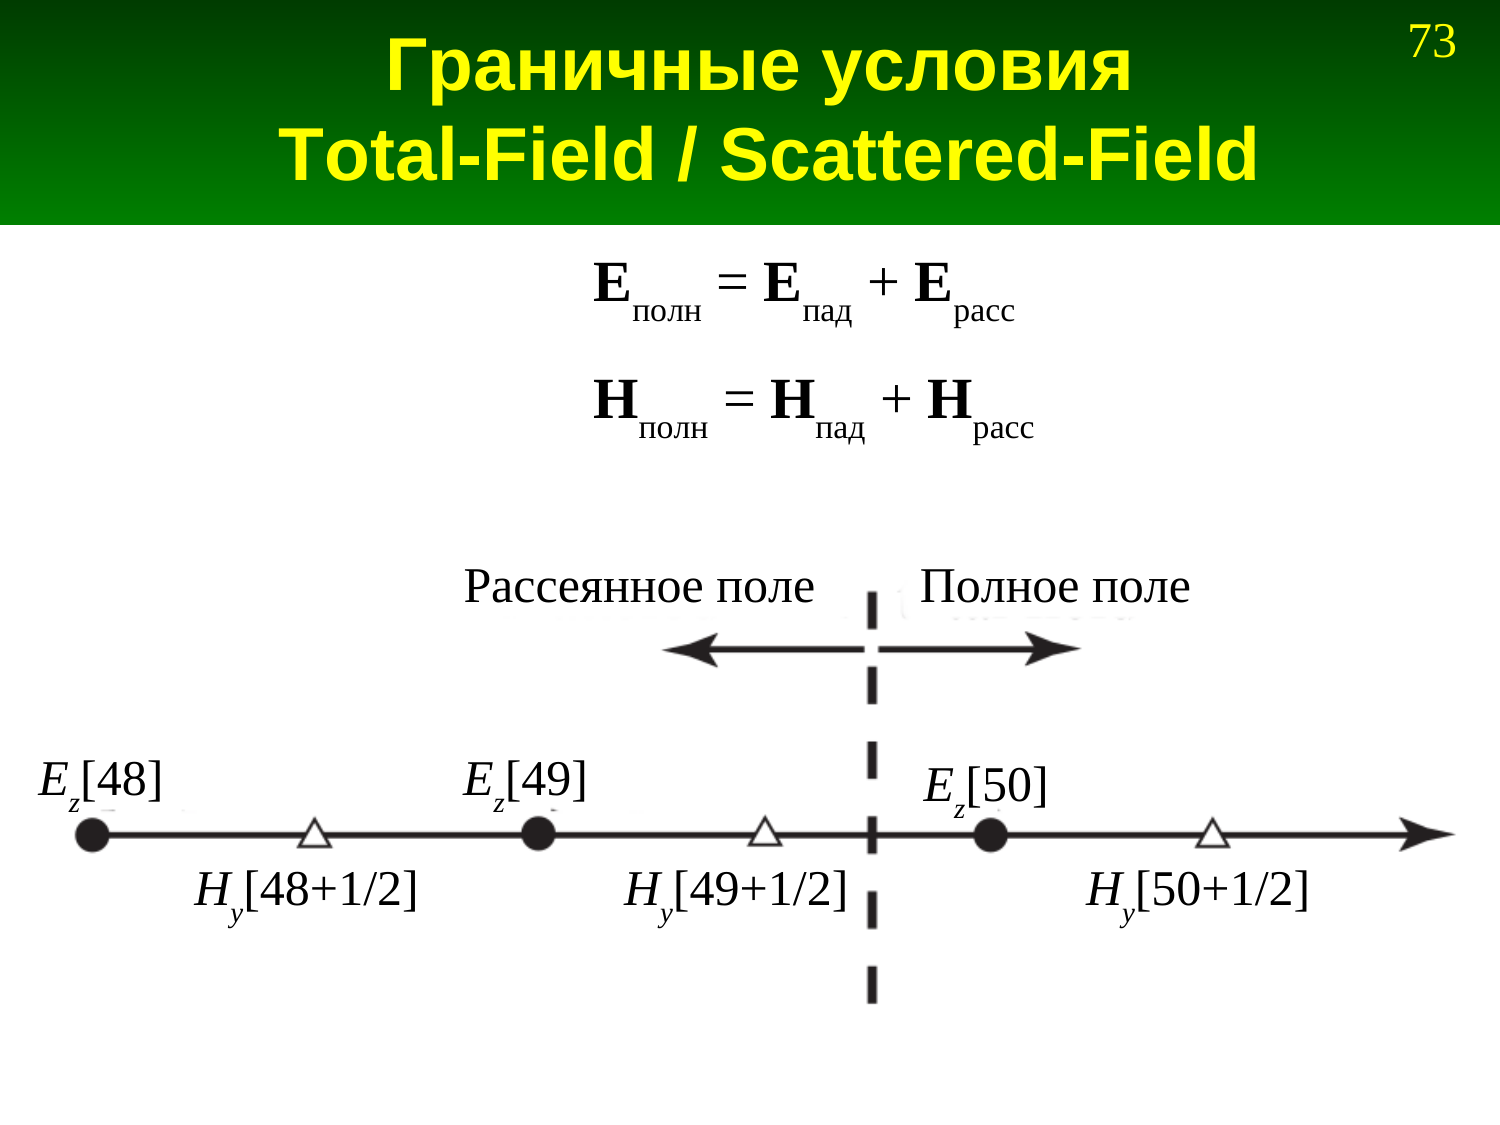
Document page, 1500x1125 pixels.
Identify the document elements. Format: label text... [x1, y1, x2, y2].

text_box Ez[48] [23, 738, 190, 829]
text_box Hy[50+1/2] [1071, 848, 1342, 984]
text_box Hy[49+1/2] [609, 848, 890, 984]
text_box Ez[50] [908, 744, 1075, 835]
text_box Eполн = Eпад + Eрасс [578, 236, 1031, 336]
text_box Hполн = Hпад + Hрасс [578, 353, 1050, 453]
title Граничные условия Total-Field / Scattered-Field [100, 7, 1441, 204]
text_box Hy[48+1/2] [179, 848, 453, 984]
picture [59, 541, 1477, 1022]
text_box Полное поле [905, 545, 1207, 621]
text_box Рассеянное поле [448, 545, 831, 621]
text_box Ez[49] [448, 738, 615, 829]
